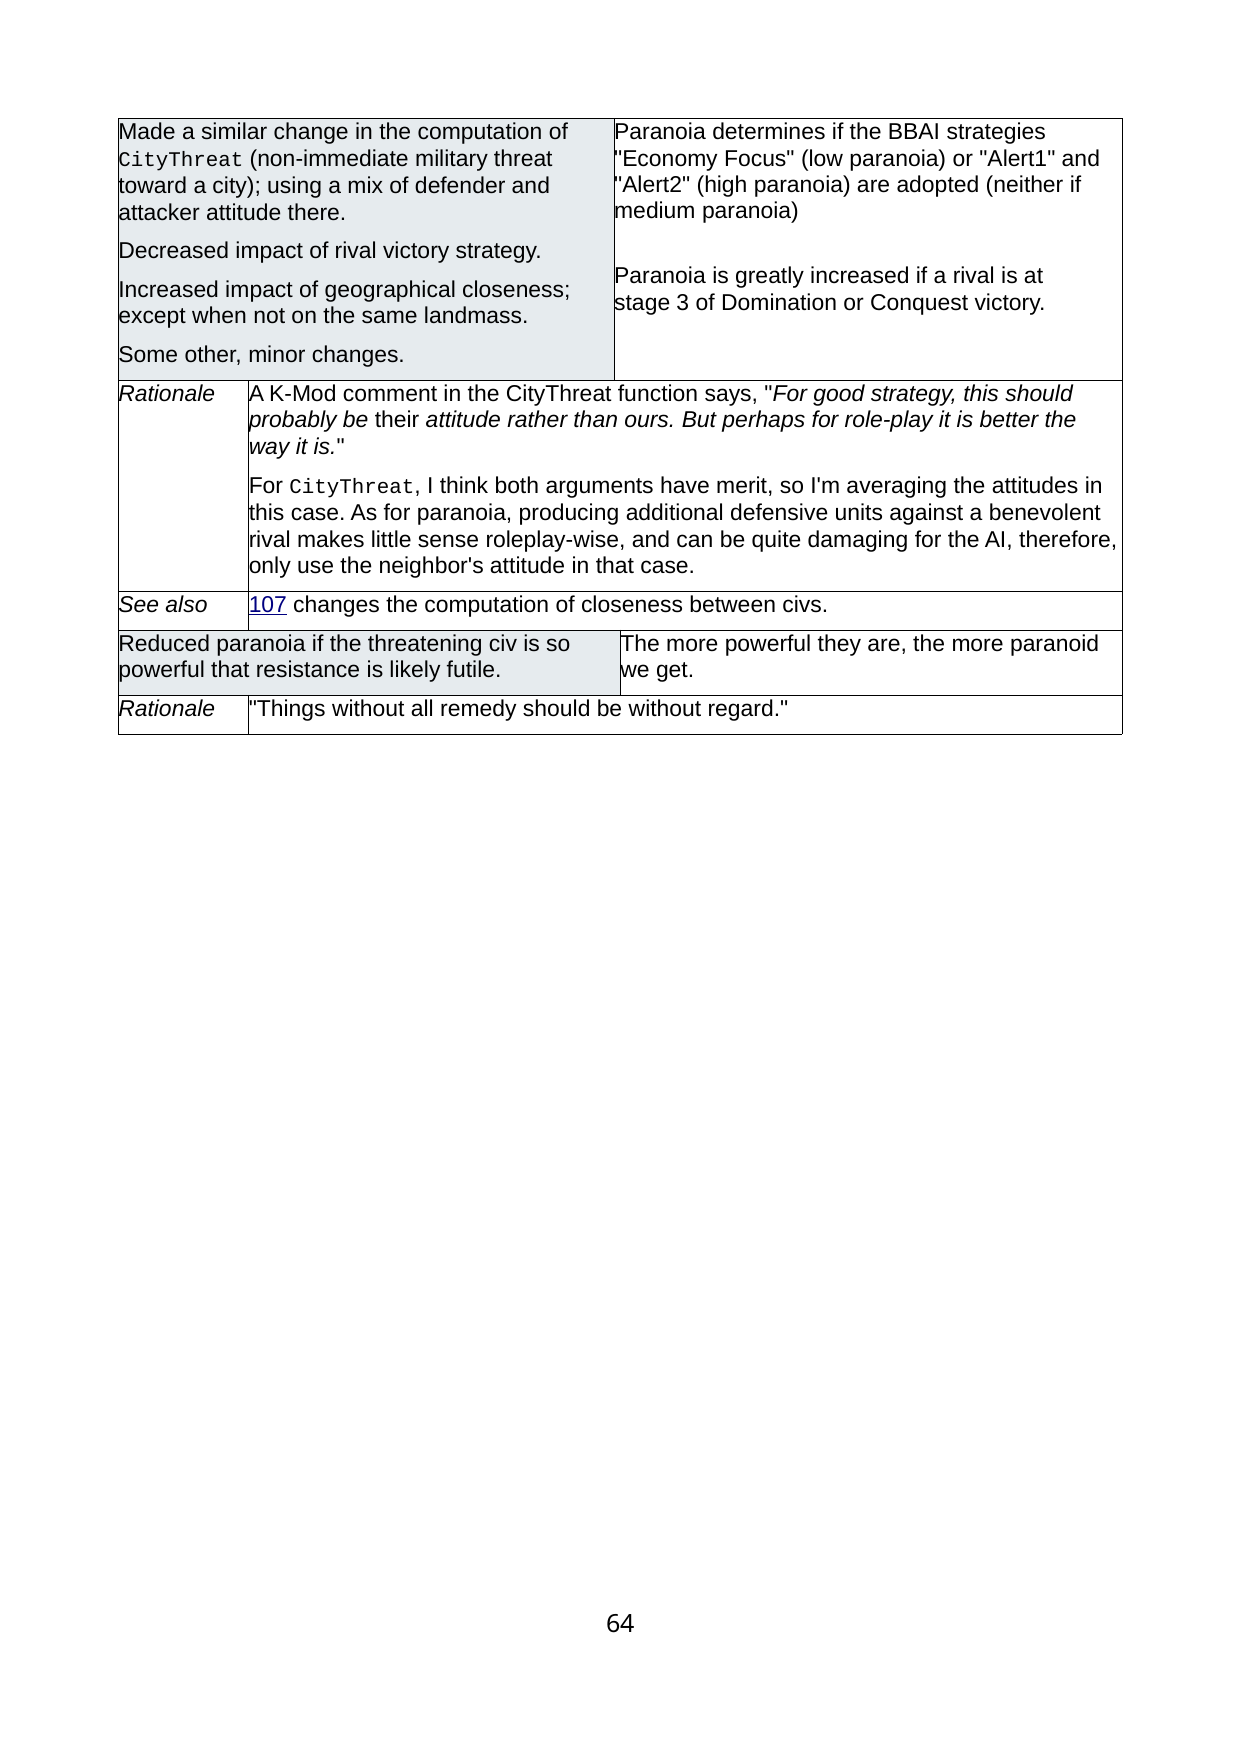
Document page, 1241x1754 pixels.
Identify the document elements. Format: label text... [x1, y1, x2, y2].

table_cell Paranoia determines if the BBAI strategies "Economy Focus" (low paranoia) or "Alert1" and "Alert2" (high paranoia) are adopted (neither if medium paranoia) Paranoia is greatly increased if a rival is at stage 3 of Domination or Conquest victory. [615, 119, 1122, 380]
table_cell Reduced paranoia if the threatening civ is so powerful that resistance is likely futile. [119, 631, 620, 695]
table_cell Made a similar change in the computation of CityThreat (non-immediate military threat toward a city); using a mix of defender and attacker attitude there. Decreased impact of rival victory strategy. Increased impact of geographical closeness; except when not on the same landmass. Some other, minor changes. [119, 119, 614, 380]
table_cell Rationale [119, 696, 248, 734]
table_cell A K-Mod comment in the CityThreat function says, "For good strategy, this should probably be their attitude rather than ours. But perhaps for role-play it is better the way it is." For CityThreat, I think both arguments have merit, so I'm averaging the attitudes in this case. As for paranoia, producing additional defensive units against a benevolent rival makes little sense roleplay-wise, and can be quite damaging for the AI, therefore, only use the neighbor's attitude in that case. [249, 381, 1122, 591]
table_cell See also [119, 592, 248, 629]
table_cell The more powerful they are, the more paranoid we get. [621, 631, 1122, 695]
table_cell Rationale [119, 381, 248, 591]
table_cell 107 changes the computation of closeness between civs. [249, 592, 1122, 629]
table_cell "Things without all remedy should be without regard." [249, 696, 1122, 734]
